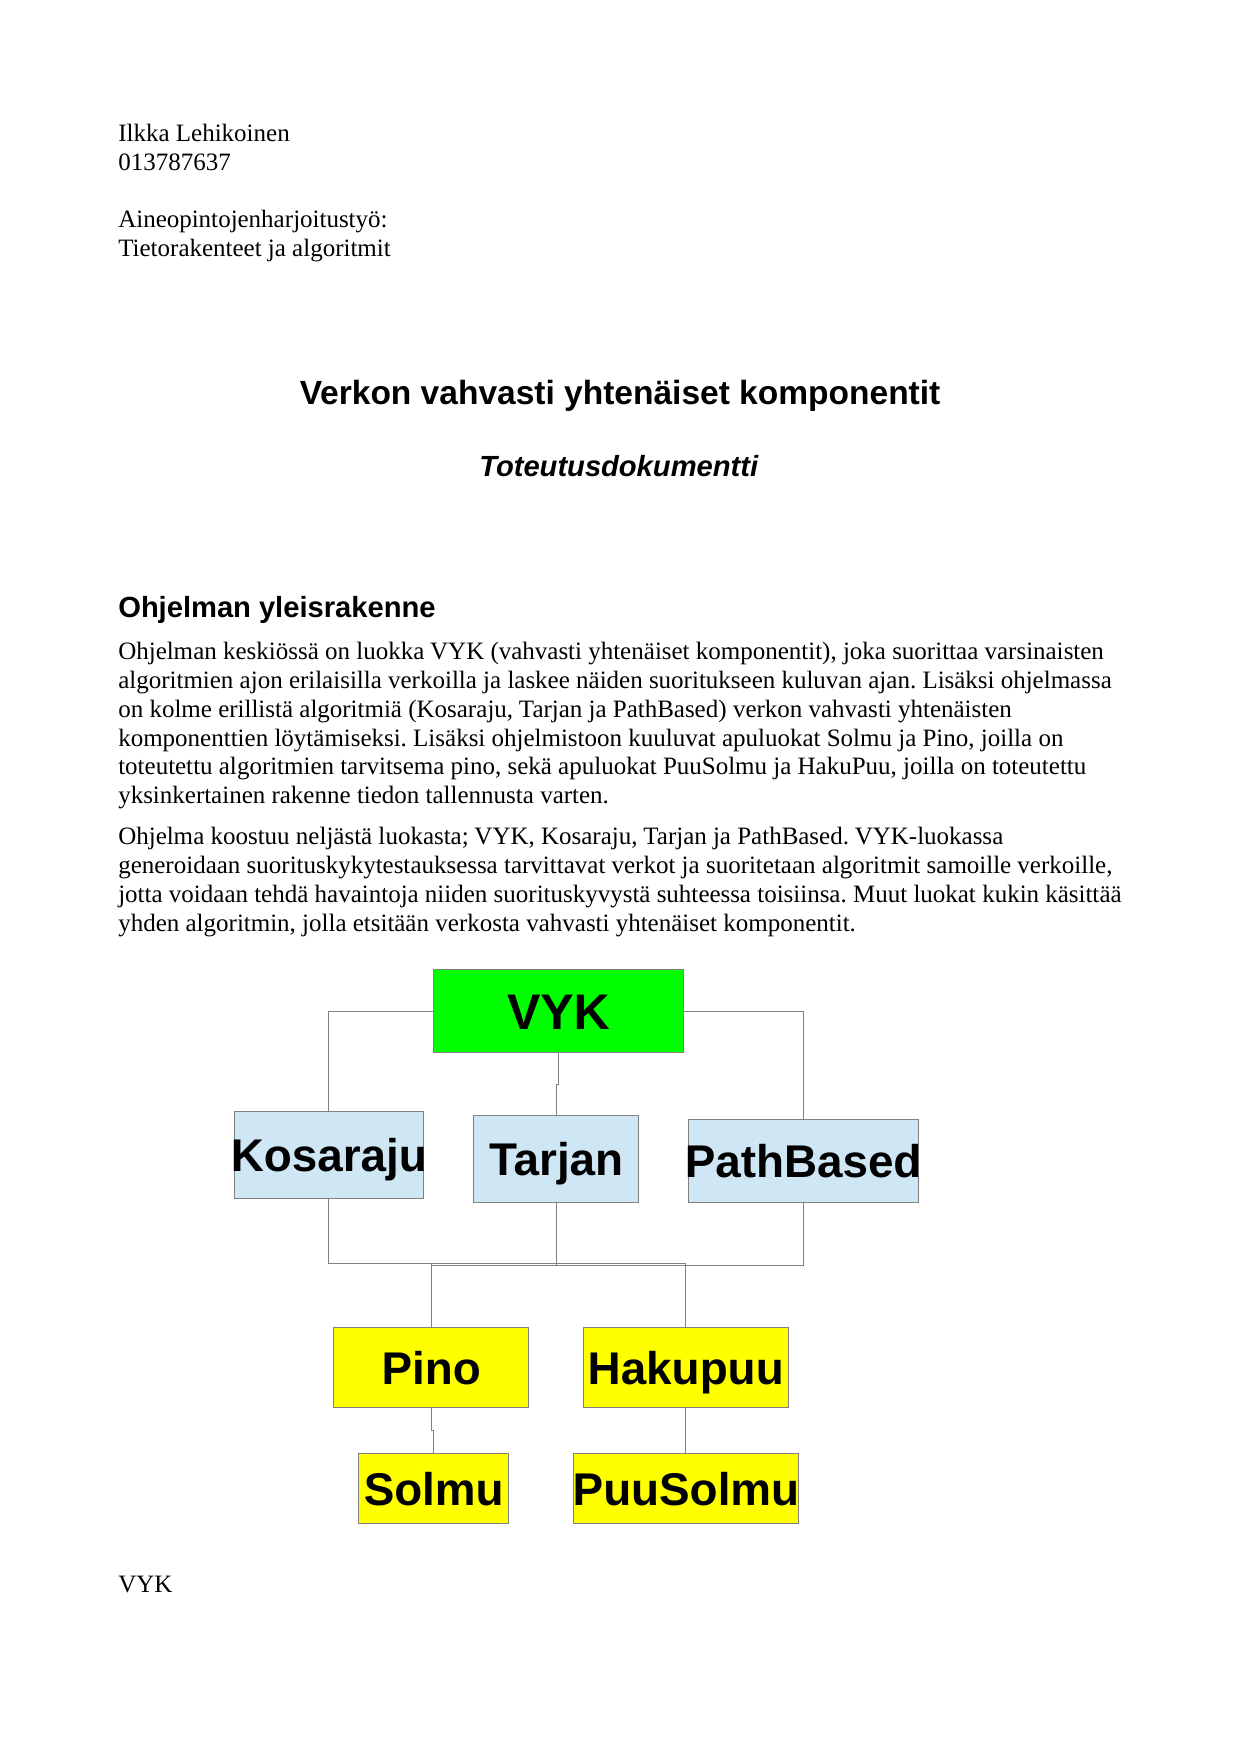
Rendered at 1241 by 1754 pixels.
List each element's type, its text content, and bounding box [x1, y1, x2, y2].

subtitle Ohjelman yleisrakenne [118, 590, 1122, 624]
text 013787637 [118, 147, 1122, 176]
subtitle Verkon vahvasti yhtenäiset komponentit [118, 373, 1122, 412]
text Aineopintojenharjoitustyö: [118, 204, 1122, 233]
text Ohjelman keskiössä on luokka VYK (vahvasti yhtenäiset komponentit), joka suorittaa varsinaisten algoritmien ajon erilaisilla verkoilla ja laskee näiden suoritukseen kuluvan ajan. Lisäksi ohjelmassa on kolme erillistä algoritmiä (Kosaraju, Tarjan ja PathBased) verkon vahvasti yhtenäisten komponenttien löytämiseksi. Lisäksi ohjelmistoon kuuluvat apuluokat Solmu ja Pino, joilla on toteutettu algoritmien tarvitsema pino, sekä apuluokat PuuSolmu ja HakuPuu, joilla on toteutettu yksinkertainen rakenne tiedon tallennusta varten. [118, 636, 1122, 809]
text VYK [118, 1569, 1122, 1598]
text Ilkka Lehikoinen [118, 118, 1122, 147]
text Tietorakenteet ja algoritmit [118, 233, 1122, 262]
subtitle Toteutusdokumentti [118, 449, 1122, 483]
text Ohjelma koostuu neljästä luokasta; VYK, Kosaraju, Tarjan ja PathBased. VYK-luokassa generoidaan suorituskykytestauksessa tarvittavat verkot ja suoritetaan algoritmit samoille verkoille, jotta voidaan tehdä havaintoja niiden suorituskyvystä suhteessa toisiinsa. Muut luokat kukin käsittää yhden algoritmin, jolla etsitään verkosta vahvasti yhtenäiset komponentit. [118, 821, 1122, 936]
